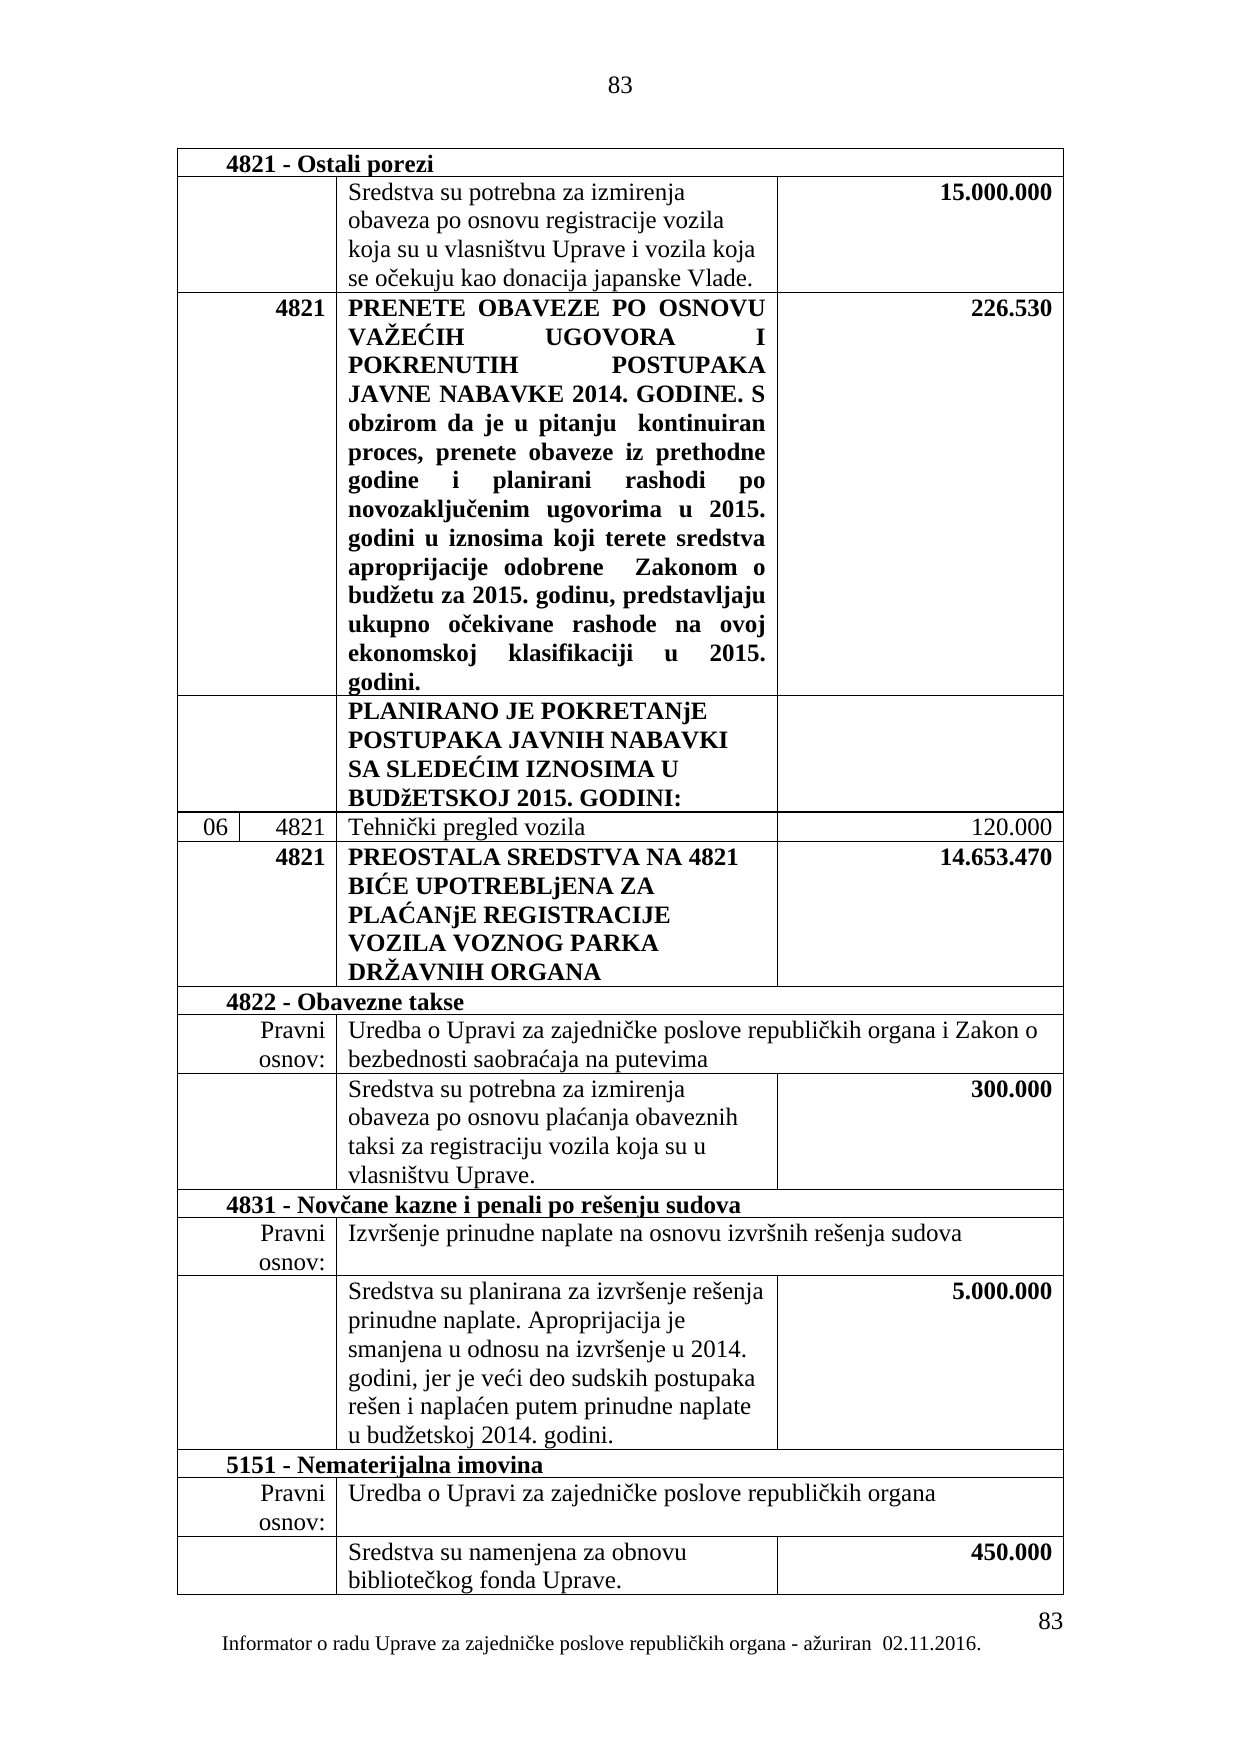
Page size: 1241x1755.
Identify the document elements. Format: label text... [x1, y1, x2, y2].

table_cell [178, 1537, 336, 1594]
table_cell PREOSTALA SREDSTVA NA 4821 BIĆE UPOTREBLjENA ZA PLAĆANјE REGISTRACIJE VOZILA VOZNOG PARKA DRŽAVNIH ORGANA [337, 842, 777, 986]
table_cell PLANIRANO JE POKRETANјE POSTUPAKA JAVNIH NABAVKI SA SLEDEĆIM IZNOSIMA U BUDžETSKOJ 2015. GODINI: [337, 696, 777, 811]
table_cell Pravni osnov: [178, 1478, 336, 1536]
table_cell Sredstva su potrebna za izmirenja obaveza po osnovu plaćanja obaveznih taksi za registraciju vozila koja su u vlasništvu Uprave. [337, 1074, 777, 1189]
table_cell 4831 - Novčane kazne i penali po rešenju sudova [178, 1190, 1063, 1217]
table_cell [178, 696, 336, 811]
table_cell 4821 - Ostali porezi [178, 149, 1063, 176]
table_cell 4821 [178, 293, 336, 695]
table_cell 5151 - Nematerijalna imovina [178, 1450, 1063, 1477]
table_cell Pravni osnov: [178, 1015, 336, 1073]
table_cell 120.000 [778, 813, 1063, 841]
table_cell PRENETE OBAVEZE PO OSNOVU VAŽEĆIH UGOVORA I POKRENUTIH POSTUPAKA JAVNE NABAVKE 2014. GODINE. S obzirom da je u pitanju kontinuiran proces, prenete obaveze iz prethodne godine i planirani rashodi po novozaklјučenim ugovorima u 2015. godini u iznosima koji terete sredstva aproprijacije odobrene Zakonom o budžetu za 2015. godinu, predstavlјaju ukupno očekivane rashode na ovoj ekonomskoj klasifikaciji u 2015. godini. [337, 293, 777, 695]
table_cell 15.000.000 [778, 177, 1063, 292]
table_cell [778, 696, 1063, 811]
table_cell [178, 177, 336, 292]
table_cell 226.530 [778, 293, 1063, 695]
table_cell 4821 [240, 813, 336, 841]
table_cell Tehnički pregled vozila [337, 813, 777, 841]
table_cell Sredstva su planirana za izvršenje rešenja prinudne naplate. Aproprijacija je smanjena u odnosu na izvršenje u 2014. godini, jer je veći deo sudskih postupaka rešen i naplaćen putem prinudne naplate u budžetskoj 2014. godini. [337, 1276, 777, 1449]
table_cell Izvršenje prinudne naplate na osnovu izvršnih rešenja sudova [337, 1218, 1063, 1275]
table_cell 300.000 [778, 1074, 1063, 1189]
table_cell Sredstva su potrebna za izmirenja obaveza po osnovu registracije vozila koja su u vlasništvu Uprave i vozila koja se očekuju kao donacija japanske Vlade. [337, 177, 777, 292]
table_cell [178, 1074, 336, 1189]
table_cell Uredba o Upravi za zajedničke poslove republičkih organa i Zakon o bezbednosti saobraćaja na putevima [337, 1015, 1063, 1073]
table_cell 5.000.000 [778, 1276, 1063, 1449]
table_cell Pravni osnov: [178, 1218, 336, 1275]
table_cell 450.000 [778, 1537, 1063, 1594]
table_cell [178, 1276, 336, 1449]
table_cell Uredba o Upravi za zajedničke poslove republičkih organa [337, 1478, 1063, 1536]
table_cell 4822 - Obavezne takse [178, 987, 1063, 1014]
table_cell 4821 [178, 842, 336, 986]
table_cell Sredstva su namenjena za obnovu bibliotečkog fonda Uprave. [337, 1537, 777, 1594]
table_cell 06 [178, 813, 239, 841]
table_cell 14.653.470 [778, 842, 1063, 986]
